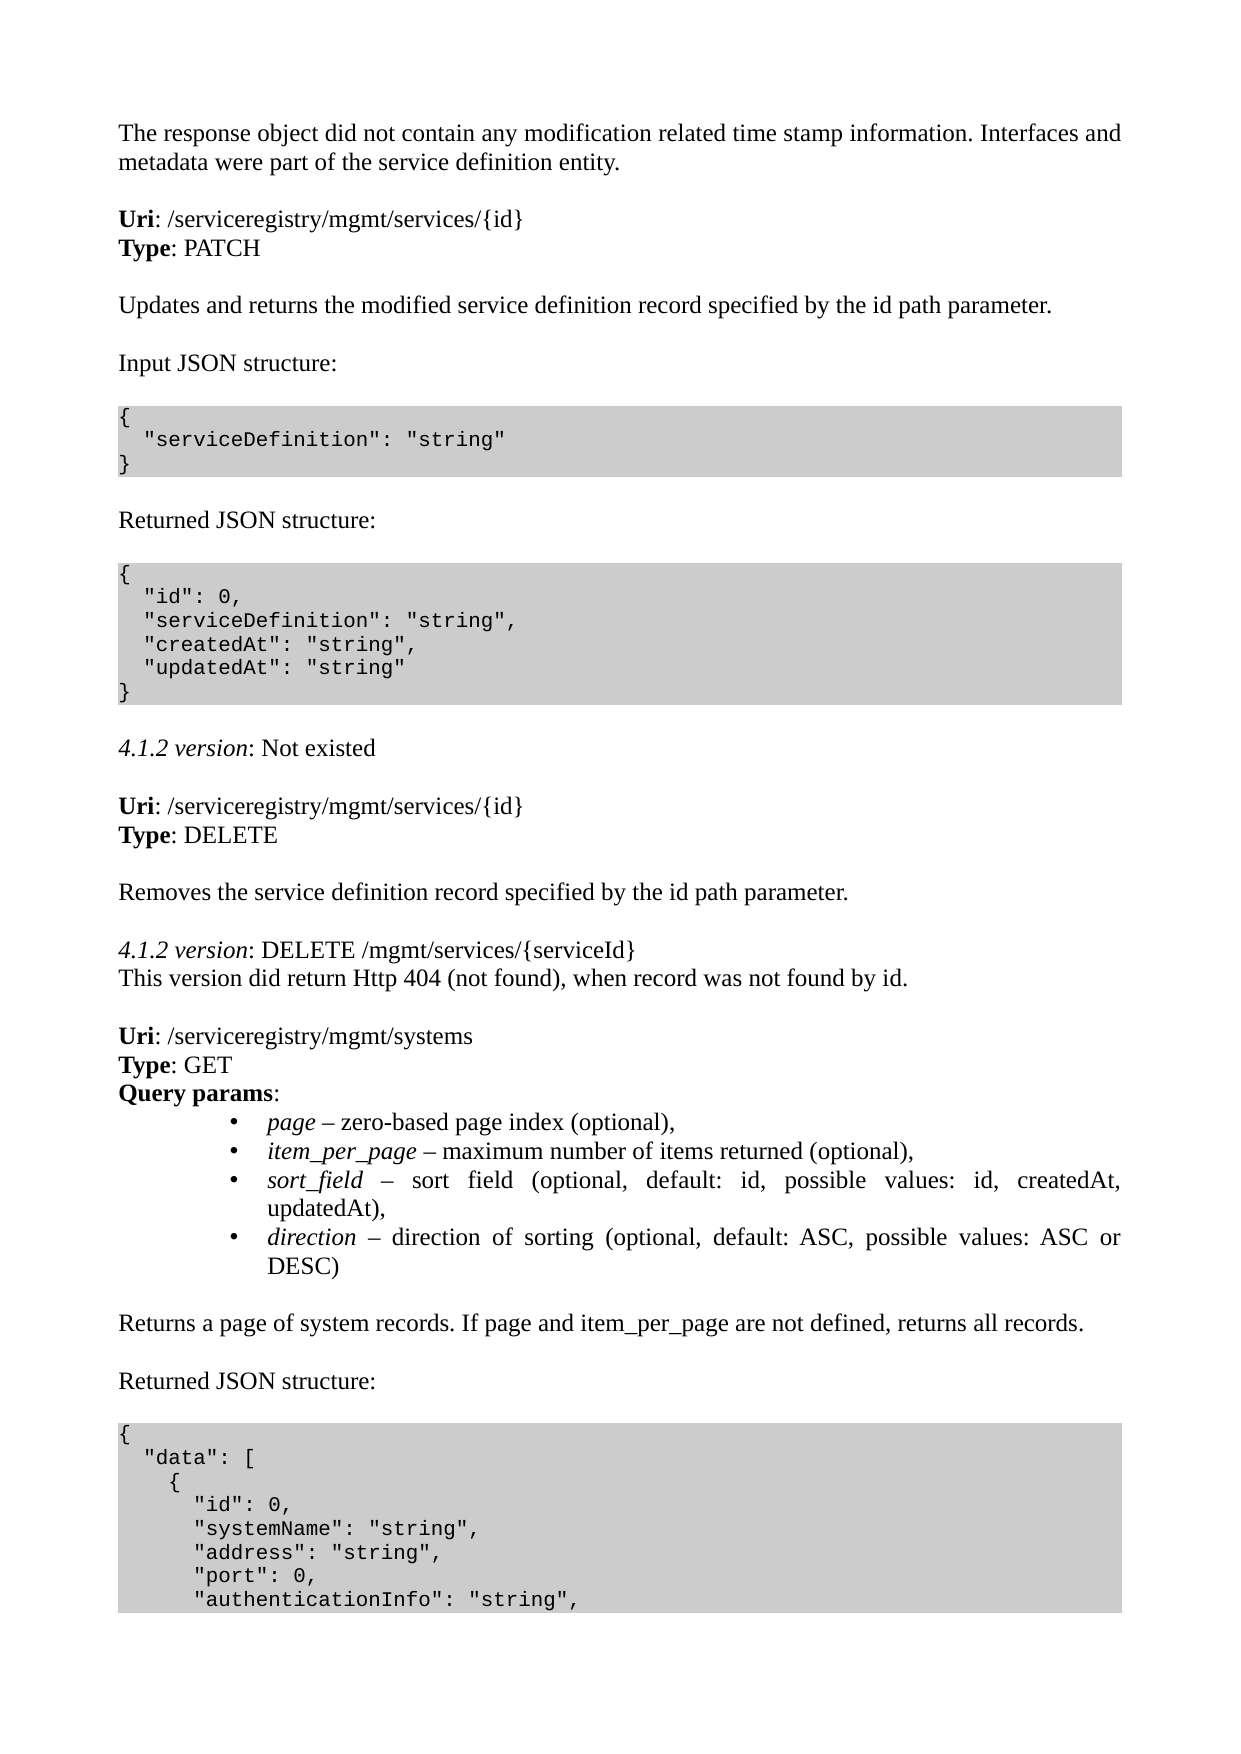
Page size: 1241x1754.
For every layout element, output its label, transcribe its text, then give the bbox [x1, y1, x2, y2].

text Type: PATCH [118, 233, 1122, 262]
list direction – direction of sorting (optional, default: ASC, possible values: ASC or DESC) [229, 1222, 1122, 1280]
text Removes the service definition record specified by the id path parameter. [118, 877, 1122, 906]
text 4.1.2 version: Not existed [118, 733, 1122, 762]
text Uri: /serviceregistry/mgmt/services/{id} [118, 204, 1122, 233]
text Returned JSON structure: [118, 505, 1122, 534]
text Query params: [118, 1078, 1122, 1107]
text "systemName": "string", [118, 1518, 1122, 1542]
text Updates and returns the modified service definition record specified by the id path parameter. [118, 291, 1122, 319]
list page – zero-based page index (optional), [229, 1107, 1122, 1136]
text Type: DELETE [118, 820, 1122, 848]
text "data": [ [118, 1447, 1122, 1471]
text "port": 0, [118, 1565, 1122, 1589]
text "address": "string", [118, 1542, 1122, 1565]
text The response object did not contain any modification related time stamp information. Interfaces and metadata were part of the service definition entity. [118, 118, 1122, 176]
list item_per_page – maximum number of items returned (optional), [229, 1136, 1122, 1165]
text Type: GET [118, 1050, 1122, 1078]
text "createdAt": "string", [118, 634, 1122, 657]
list sort_field – sort field (optional, default: id, possible values: id, createdAt, updatedAt), [229, 1165, 1122, 1222]
text "updatedAt": "string" [118, 657, 1122, 681]
text "id": 0, [118, 1494, 1122, 1518]
text This version did return Http 404 (not found), when record was not found by id. [118, 963, 1122, 992]
text Returns a page of system records. If page and item_per_page are not defined, returns all records. [118, 1308, 1122, 1337]
text { [118, 406, 1122, 429]
text "serviceDefinition": "string" [118, 429, 1122, 453]
text 4.1.2 version: DELETE /mgmt/services/{serviceId} [118, 935, 1122, 963]
text Input JSON structure: [118, 348, 1122, 377]
text } [118, 681, 1122, 705]
text "id": 0, [118, 586, 1122, 610]
text { [118, 563, 1122, 586]
text { [118, 1423, 1122, 1447]
text "serviceDefinition": "string", [118, 610, 1122, 634]
text Uri: /serviceregistry/mgmt/systems [118, 1021, 1122, 1050]
text { [118, 1471, 1122, 1494]
text } [118, 453, 1122, 477]
text Uri: /serviceregistry/mgmt/services/{id} [118, 791, 1122, 820]
text "authenticationInfo": "string", [118, 1589, 1122, 1613]
text Returned JSON structure: [118, 1366, 1122, 1395]
